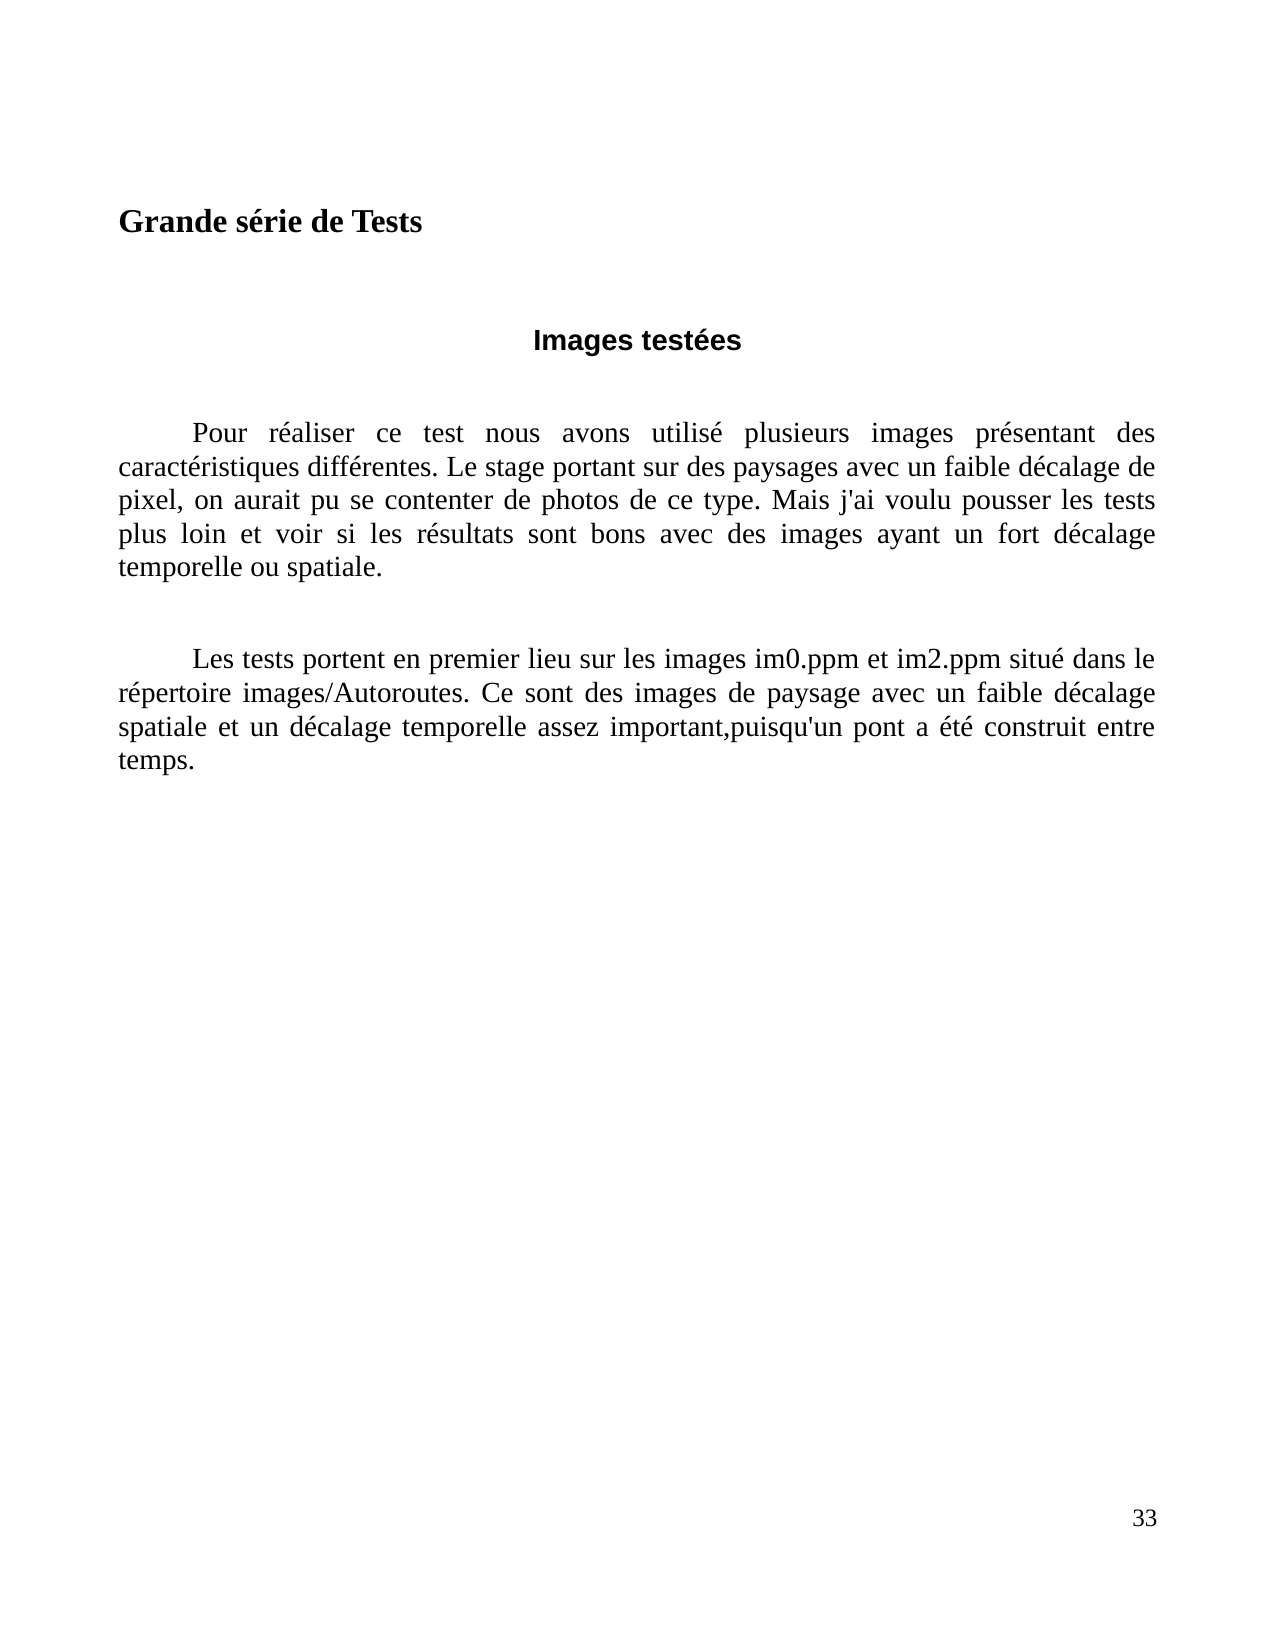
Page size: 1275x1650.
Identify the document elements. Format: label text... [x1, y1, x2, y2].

text Pour réaliser ce test nous avons utilisé plusieurs images présentant des caractéristiques différentes. Le stage portant sur des paysages avec un faible décalage de pixel, on aurait pu se contenter de photos de ce type. Mais j'ai voulu pousser les tests plus loin et voir si les résultats sont bons avec des images ayant un fort décalage temporelle ou spatiale. [118, 415, 1157, 583]
text Les tests portent en premier lieu sur les images im0.ppm et im2.ppm situé dans le répertoire images/Autoroutes. Ce sont des images de paysage avec un faible décalage spatiale et un décalage temporelle assez important,puisqu'un pont a été construit entre temps. [118, 642, 1157, 776]
subtitle Grande série de Tests [118, 201, 1157, 240]
subtitle Images testées [118, 323, 1157, 357]
